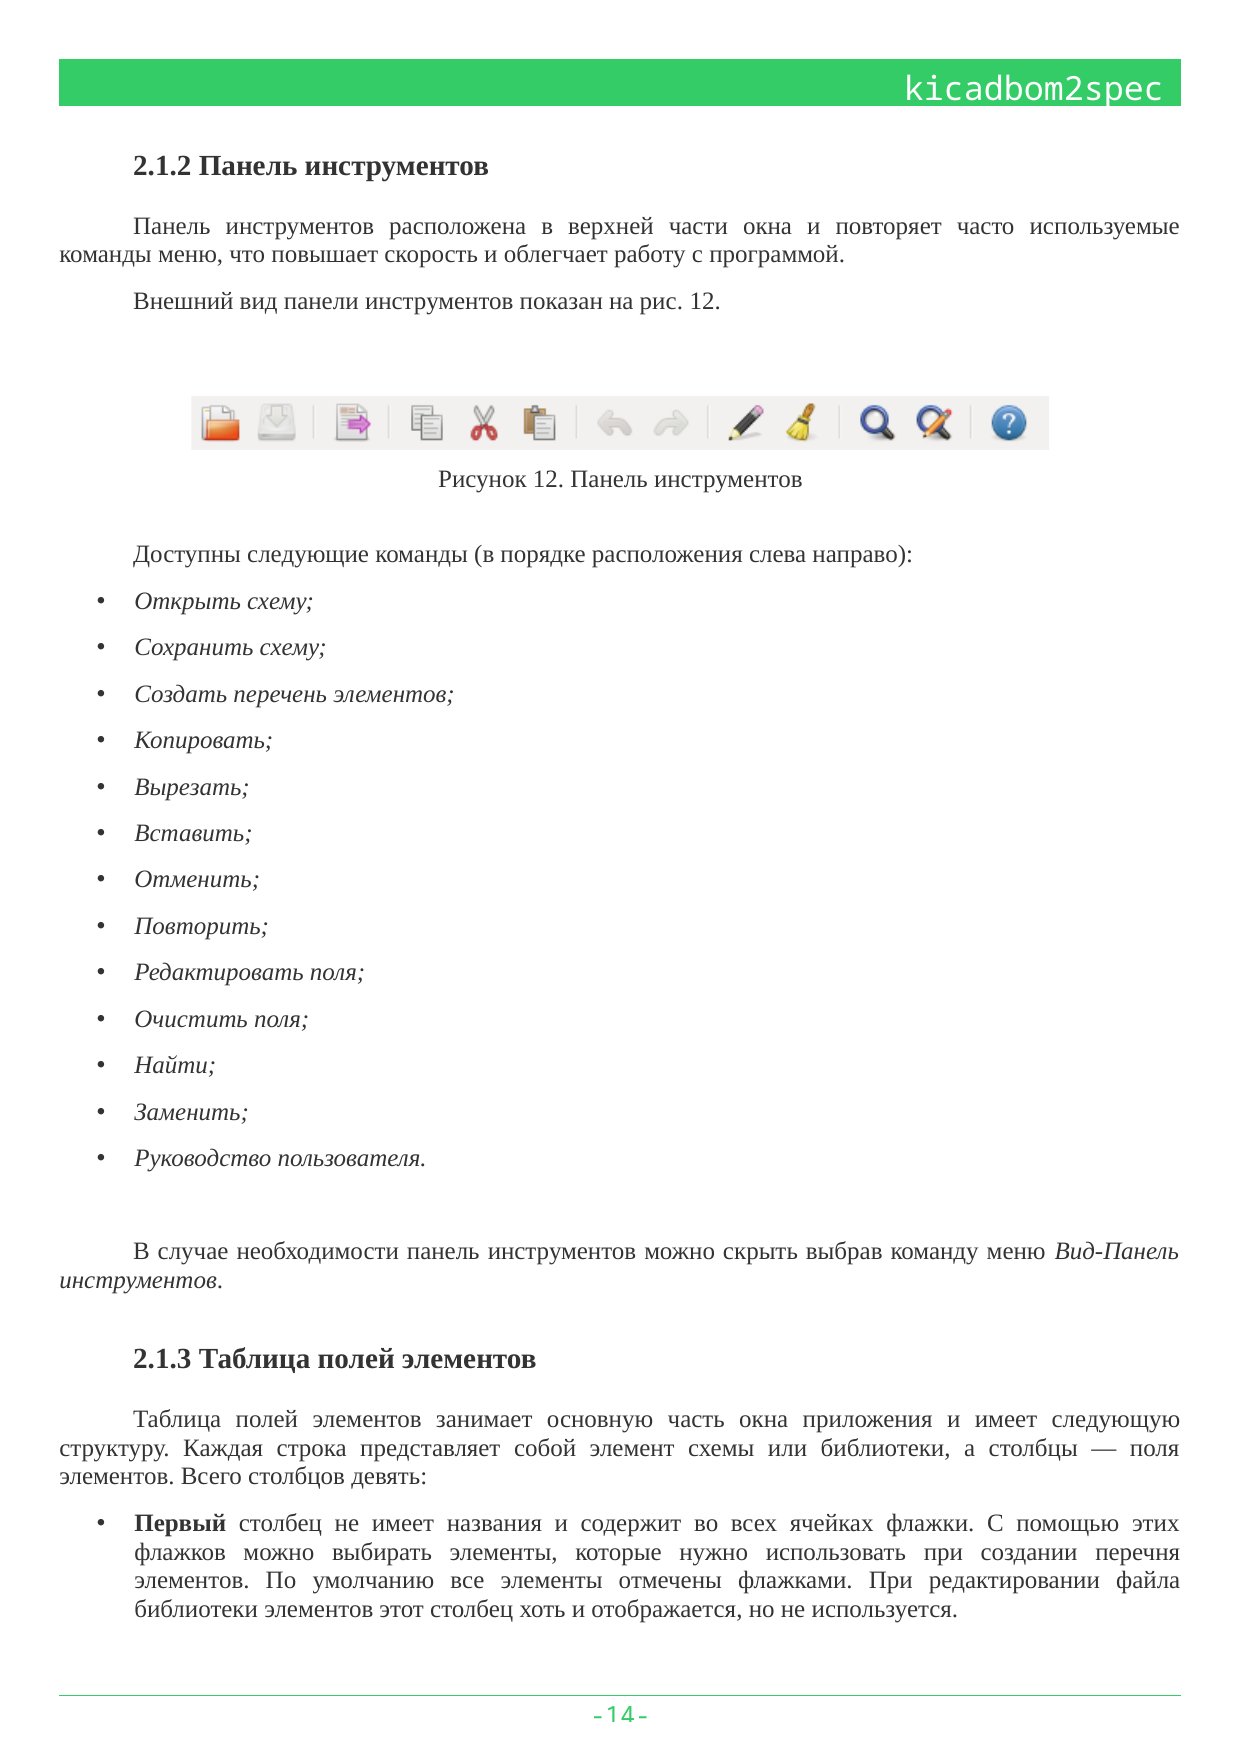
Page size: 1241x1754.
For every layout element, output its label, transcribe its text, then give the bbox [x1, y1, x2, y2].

subtitle 2.1.2 Панель инструментов [133, 148, 1181, 181]
list Вырезать; [97, 772, 1181, 800]
list Повторить; [97, 911, 1181, 940]
picture [191, 396, 1050, 450]
text Доступны следующие команды (в порядке расположения слева направо): [59, 539, 1181, 568]
text Панель инструментов расположена в верхней части окна и повторяет часто используемые команды меню, что повышает скорость и облегчает работу с программой. [59, 211, 1181, 268]
list Руководство пользователя. [97, 1143, 1181, 1172]
text Внешний вид панели инструментов показан на рис. 12. [59, 286, 1181, 315]
subtitle 2.1.3 Таблица полей элементов [133, 1341, 1181, 1374]
list Копировать; [97, 725, 1181, 754]
list Найти; [97, 1050, 1181, 1079]
text Рисунок 12. Панель инструментов [191, 450, 1049, 493]
list Открыть схему; [97, 586, 1181, 614]
list Редактировать поля; [97, 957, 1181, 986]
list Первый столбец не имеет названия и содержит во всех ячейках флажки. С помощью этих флажков можно выбирать элементы, которые нужно использовать при создании перечня элементов. По умолчанию все элементы отмечены флажками. При редактировании файла библиотеки элементов этот столбец хоть и отображается, но не используется. [97, 1508, 1181, 1623]
list Заменить; [97, 1097, 1181, 1126]
list Очистить поля; [97, 1004, 1181, 1033]
list Отменить; [97, 864, 1181, 893]
list Сохранить схему; [97, 632, 1181, 661]
text В случае необходимости панель инструментов можно скрыть выбрав команду меню Вид-Панель инструментов. [59, 1236, 1181, 1294]
list Вставить; [97, 818, 1181, 847]
text Таблица полей элементов занимает основную часть окна приложения и имеет следующую структуру. Каждая строка представляет собой элемент схемы или библиотеки, а столбцы — поля элементов. Всего столбцов девять: [59, 1404, 1181, 1490]
list Создать перечень элементов; [97, 679, 1181, 707]
